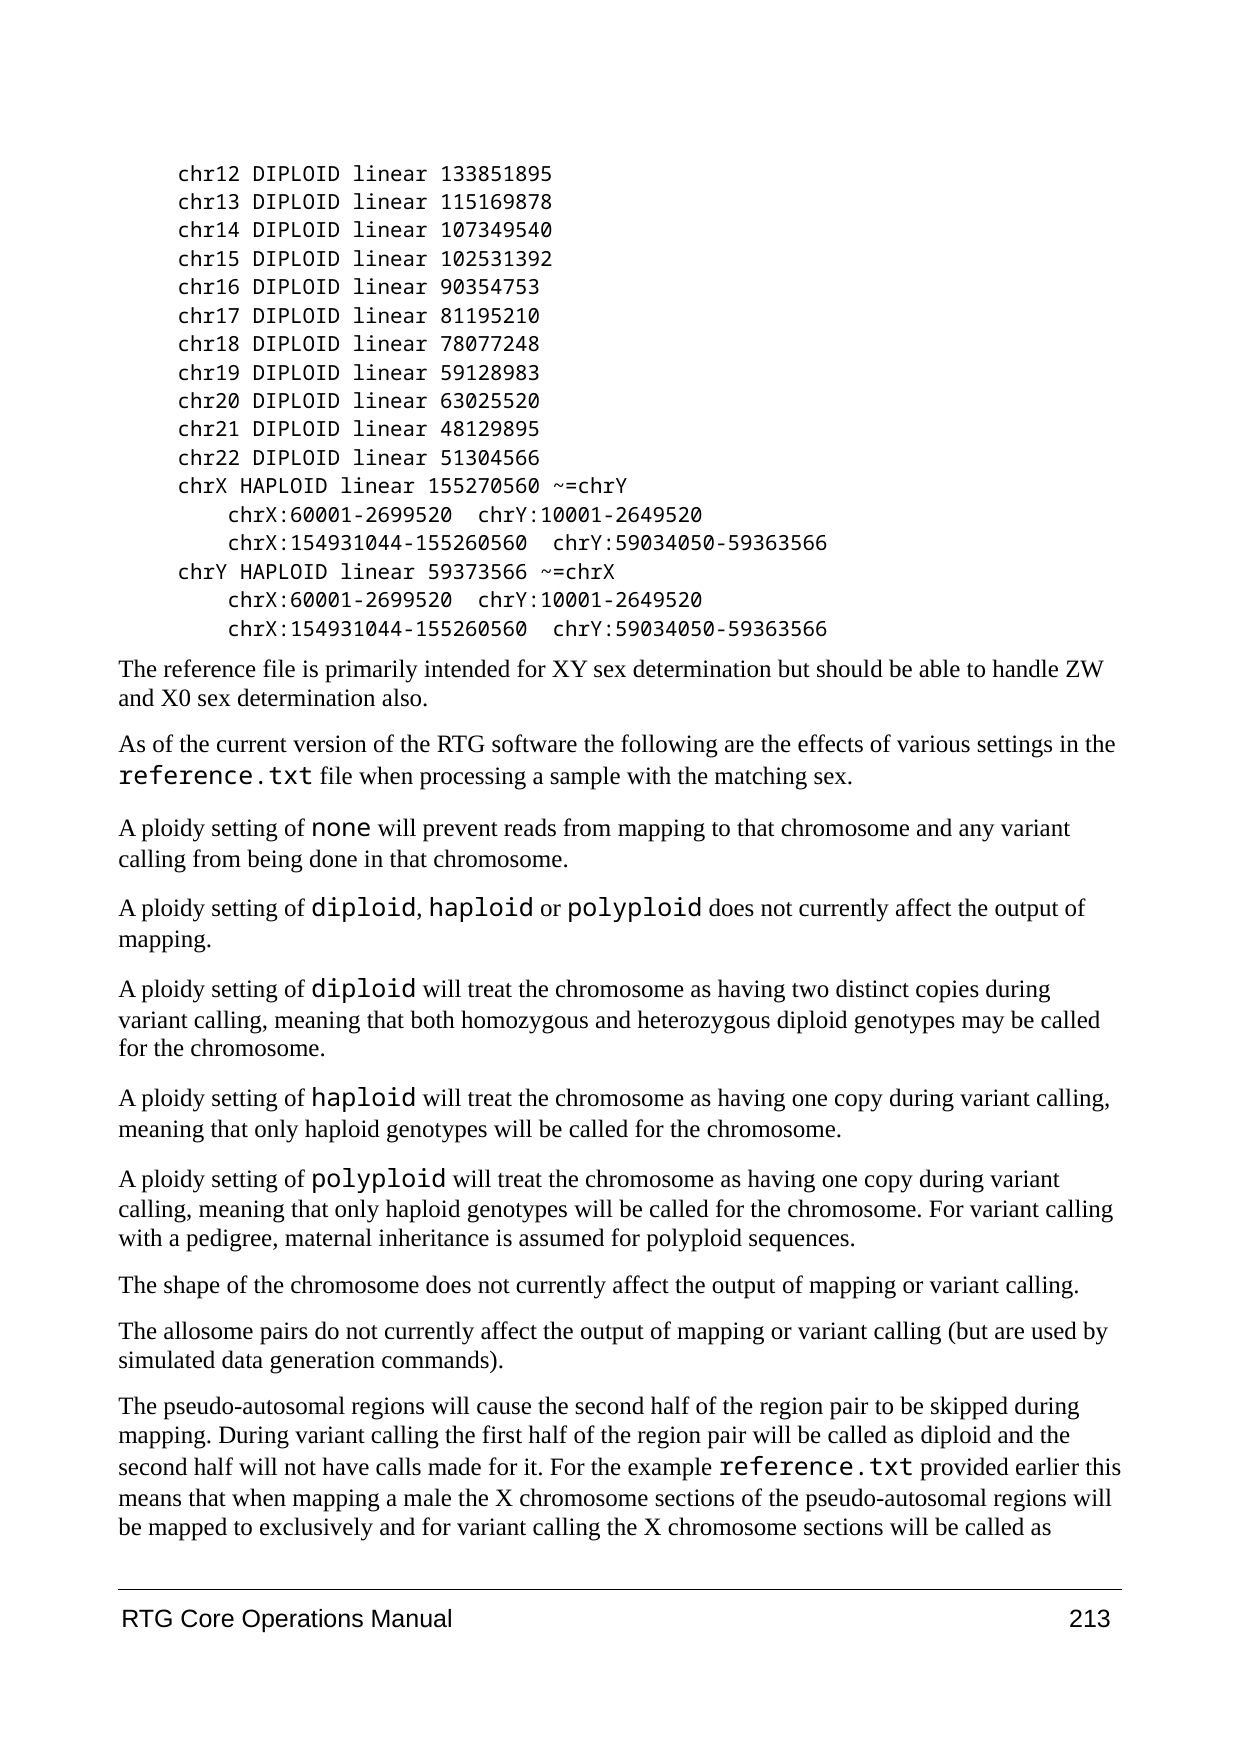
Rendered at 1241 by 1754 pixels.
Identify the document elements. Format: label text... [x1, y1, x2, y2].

text chrX HAPLOID linear 155270560 ~=chrY [177, 471, 1122, 500]
text The reference file is primarily intended for XY sex determination but should be able to handle ZW and X0 sex determination also. [118, 654, 1122, 711]
text A ploidy setting of diploid, haploid or polyploid does not currently affect the output of mapping. [118, 890, 1122, 953]
text A ploidy setting of diploid will treat the chromosome as having two distinct copies during variant calling, meaning that both homozygous and heterozygous diploid genotypes may be called for the chromosome. [118, 971, 1122, 1062]
text chr22 DIPLOID linear 51304566 [177, 443, 1122, 471]
text A ploidy setting of none will prevent reads from mapping to that chromosome and any variant calling from being done in that chromosome. [118, 809, 1122, 872]
text chrX:154931044-155260560 chrY:59034050-59363566 [177, 528, 1122, 557]
text chr12 DIPLOID linear 133851895 [177, 159, 1122, 187]
text A ploidy setting of polyploid will treat the chromosome as having one copy during variant calling, meaning that only haploid genotypes will be called for the chromosome. For variant calling with a pedigree, maternal inheritance is assumed for polyploid sequences. [118, 1160, 1122, 1252]
text chrX:60001-2699520 chrY:10001-2649520 [177, 500, 1122, 528]
text The pseudo-autosomal regions will cause the second half of the region pair to be skipped during mapping. During variant calling the first half of the region pair will be called as diploid and the second half will not have calls made for it. For the example reference.txt provided earlier this means that when mapping a male the X chromosome sections of the pseudo-autosomal regions will be mapped to exclusively and for variant calling the X chromosome sections will be called as [118, 1391, 1122, 1540]
text chr21 DIPLOID linear 48129895 [177, 414, 1122, 443]
text chr16 DIPLOID linear 90354753 [177, 272, 1122, 301]
text As of the current version of the RTG software the following are the effects of various settings in the reference.txt file when processing a sample with the matching sex. [118, 729, 1122, 792]
text chr18 DIPLOID linear 78077248 [177, 329, 1122, 358]
text chrX:154931044-155260560 chrY:59034050-59363566 [177, 614, 1122, 642]
text chrY HAPLOID linear 59373566 ~=chrX [177, 557, 1122, 585]
text chr20 DIPLOID linear 63025520 [177, 386, 1122, 414]
text The shape of the chromosome does not currently affect the output of mapping or variant calling. [118, 1270, 1122, 1298]
text The allosome pairs do not currently affect the output of mapping or variant calling (but are used by simulated data generation commands). [118, 1316, 1122, 1374]
text chr19 DIPLOID linear 59128983 [177, 358, 1122, 386]
text A ploidy setting of haploid will treat the chromosome as having one copy during variant calling, meaning that only haploid genotypes will be called for the chromosome. [118, 1080, 1122, 1143]
text chr14 DIPLOID linear 107349540 [177, 216, 1122, 244]
text chr15 DIPLOID linear 102531392 [177, 244, 1122, 272]
text chr17 DIPLOID linear 81195210 [177, 301, 1122, 329]
text chrX:60001-2699520 chrY:10001-2649520 [177, 585, 1122, 614]
text chr13 DIPLOID linear 115169878 [177, 187, 1122, 216]
